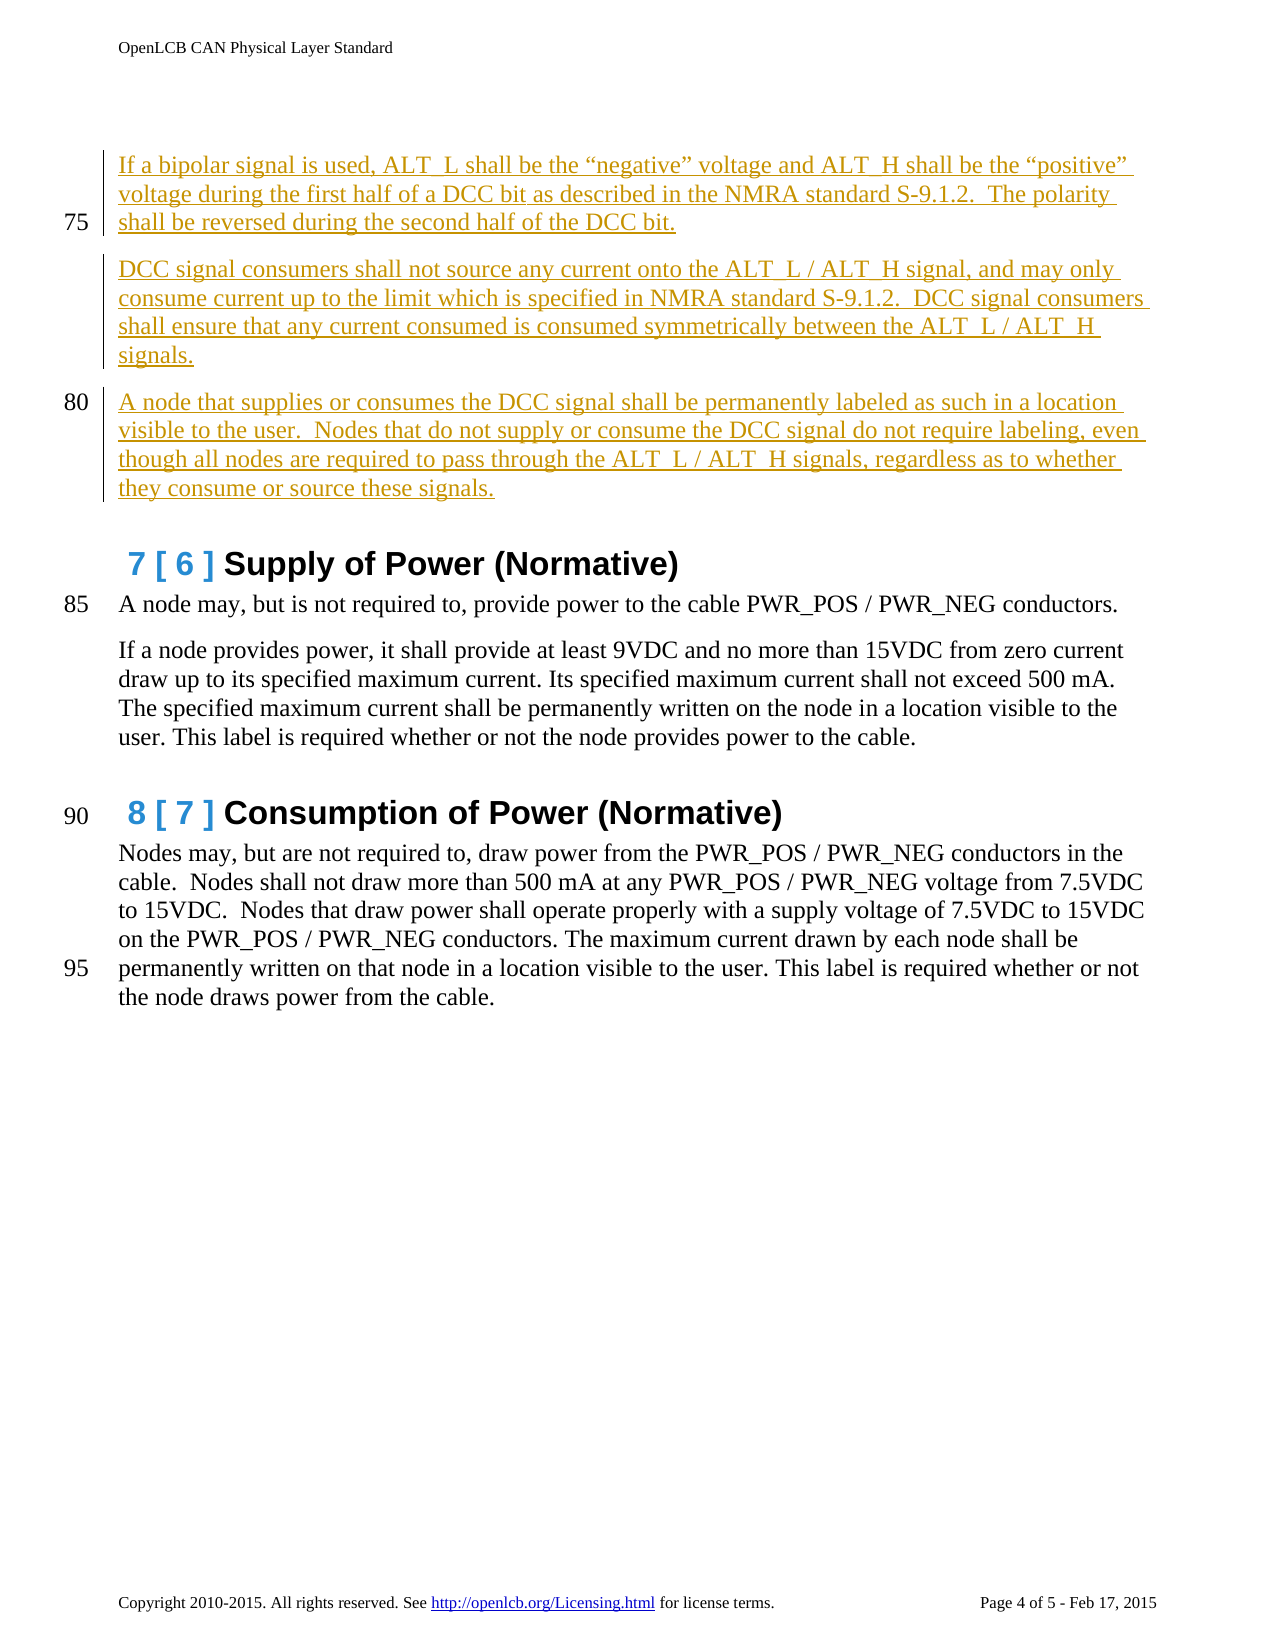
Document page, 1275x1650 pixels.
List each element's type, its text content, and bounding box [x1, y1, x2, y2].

text A node that supplies or consumes the DCC signal shall be permanently labeled as such in a location visible to the user. Nodes that do not supply or consume the DCC signal do not require labeling, even though all nodes are required to pass through the ALT_L / ALT_H signals, regardless as to whether they consume or source these signals. [118, 387, 1157, 502]
subtitle Supply of Power (Normative) [118, 544, 1157, 583]
text Nodes may, but are not required to, draw power from the PWR_POS / PWR_NEG conductors in the cable. Nodes shall not draw more than 500 mA at any PWR_POS / PWR_NEG voltage from 7.5VDC to 15VDC. Nodes that draw power shall operate properly with a supply voltage of 7.5VDC to 15VDC on the PWR_POS / PWR_NEG conductors. The maximum current drawn by each node shall be permanently written on that node in a location visible to the user. This label is required whether or not the node draws power from the cable. [118, 838, 1157, 1010]
text A node may, but is not required to, provide power to the cable PWR_POS / PWR_NEG conductors. [118, 589, 1157, 618]
subtitle Consumption of Power (Normative) [118, 793, 1157, 832]
text If a node provides power, it shall provide at least 9VDC and no more than 15VDC from zero current draw up to its specified maximum current. Its specified maximum current shall not exceed 500 mA. The specified maximum current shall be permanently written on the node in a location visible to the user. This label is required whether or not the node provides power to the cable. [118, 636, 1157, 751]
text DCC signal consumers shall not source any current onto the ALT_L / ALT_H signal, and may only consume current up to the limit which is specified in NMRA standard S-9.1.2. DCC signal consumers shall ensure that any current consumed is consumed symmetrically between the ALT_L / ALT_H signals. [118, 254, 1157, 369]
text If a bipolar signal is used, ALT_L shall be the “negative” voltage and ALT_H shall be the “positive” voltage during the first half of a DCC bit as described in the NMRA standard S-9.1.2. The polarity shall be reversed during the second half of the DCC bit. [118, 150, 1157, 236]
